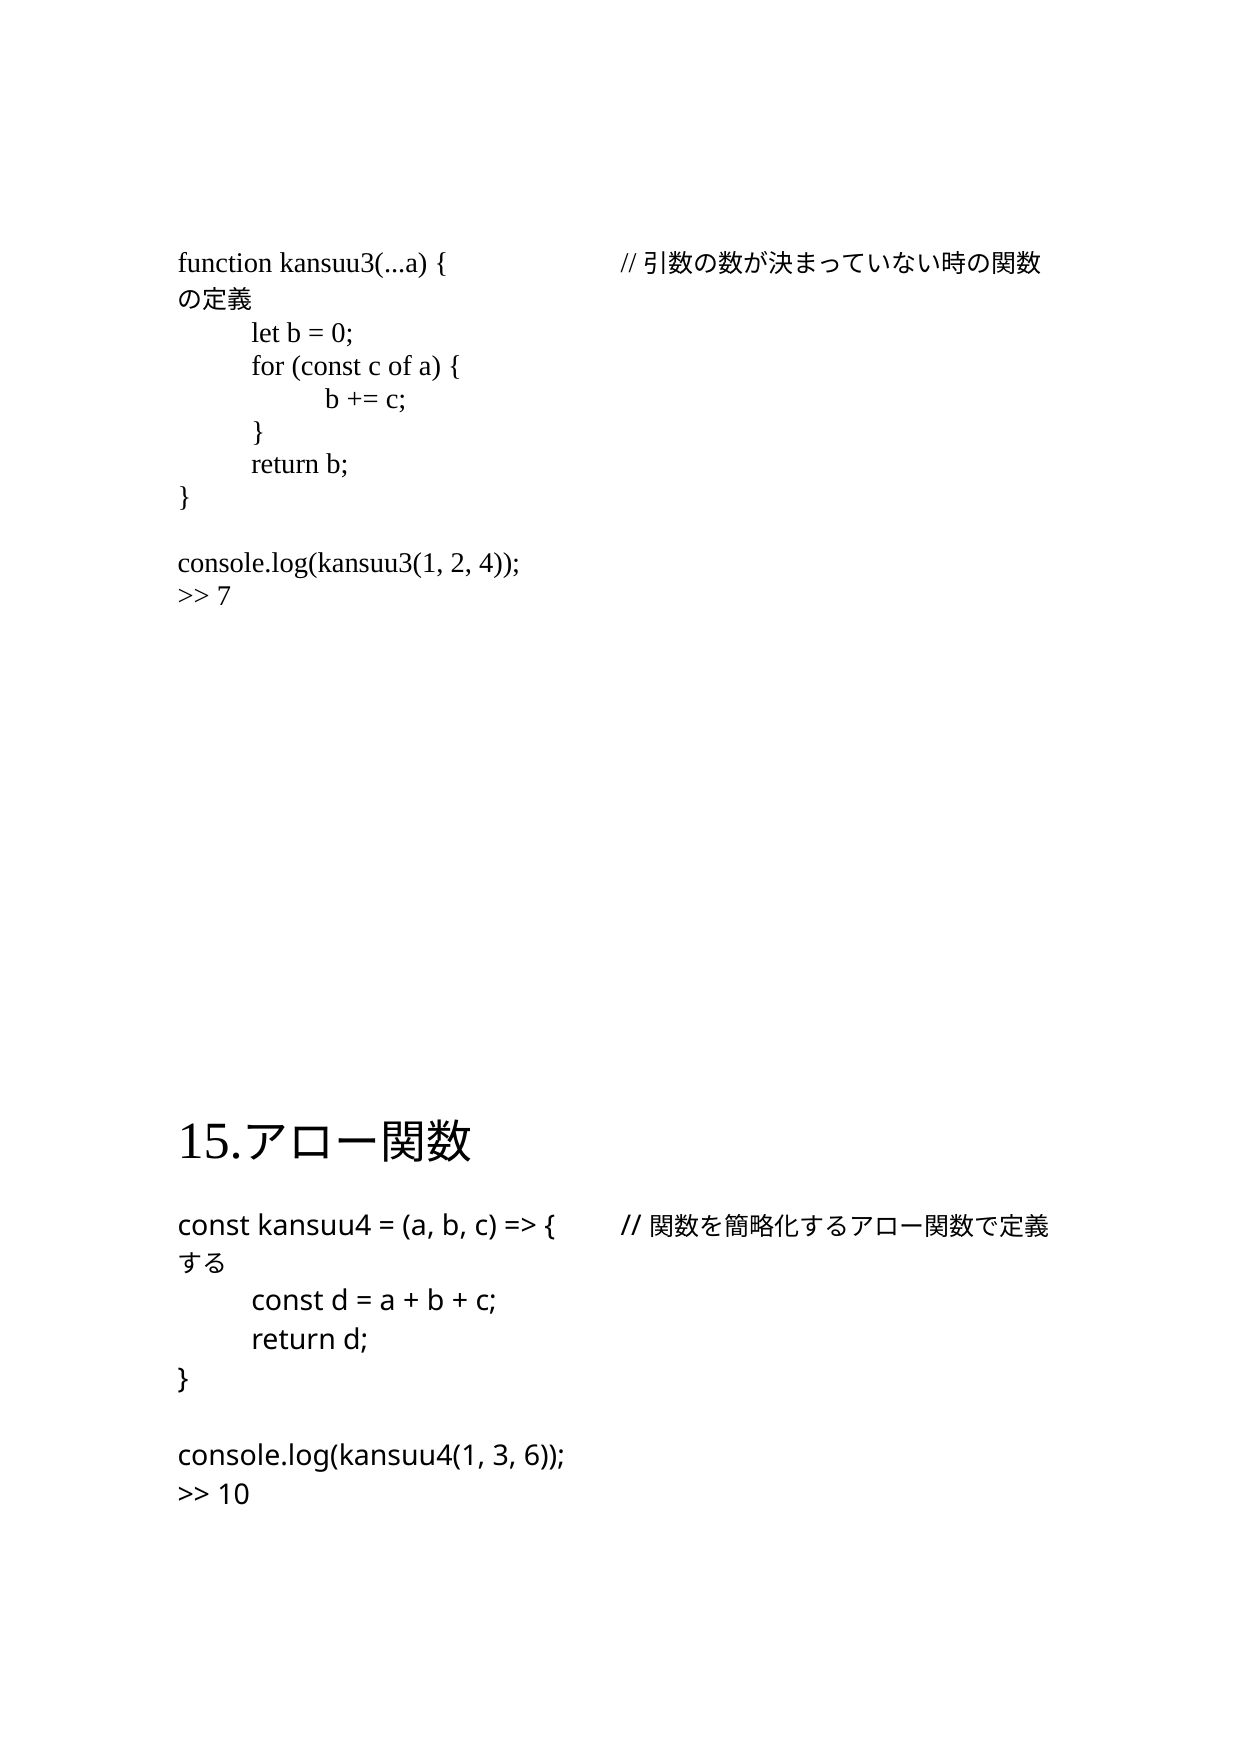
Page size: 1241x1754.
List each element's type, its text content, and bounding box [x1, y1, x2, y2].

text } [177, 480, 1063, 513]
text console.log(kansuu4(1, 3, 6)); [177, 1435, 1063, 1474]
text >> 10 [177, 1474, 1063, 1513]
text } [177, 414, 1063, 447]
text >> 7 [177, 579, 1063, 612]
text return b; [177, 447, 1063, 480]
text let b = 0; [177, 316, 1063, 348]
text const kansuu4 = (a, b, c) => { // 関数を簡略化するアロー関数で定義する [177, 1205, 1063, 1280]
text const d = a + b + c; [177, 1280, 1063, 1319]
text return d; [177, 1319, 1063, 1358]
text function kansuu3(...a) { // 引数の数が決まっていない時の関数の定義 [177, 243, 1063, 316]
text b += c; [177, 381, 1063, 414]
text 15.アロー関数 [177, 1106, 1063, 1172]
text for (const c of a) { [177, 348, 1063, 381]
text } [177, 1358, 1063, 1396]
text console.log(kansuu3(1, 2, 4)); [177, 546, 1063, 579]
